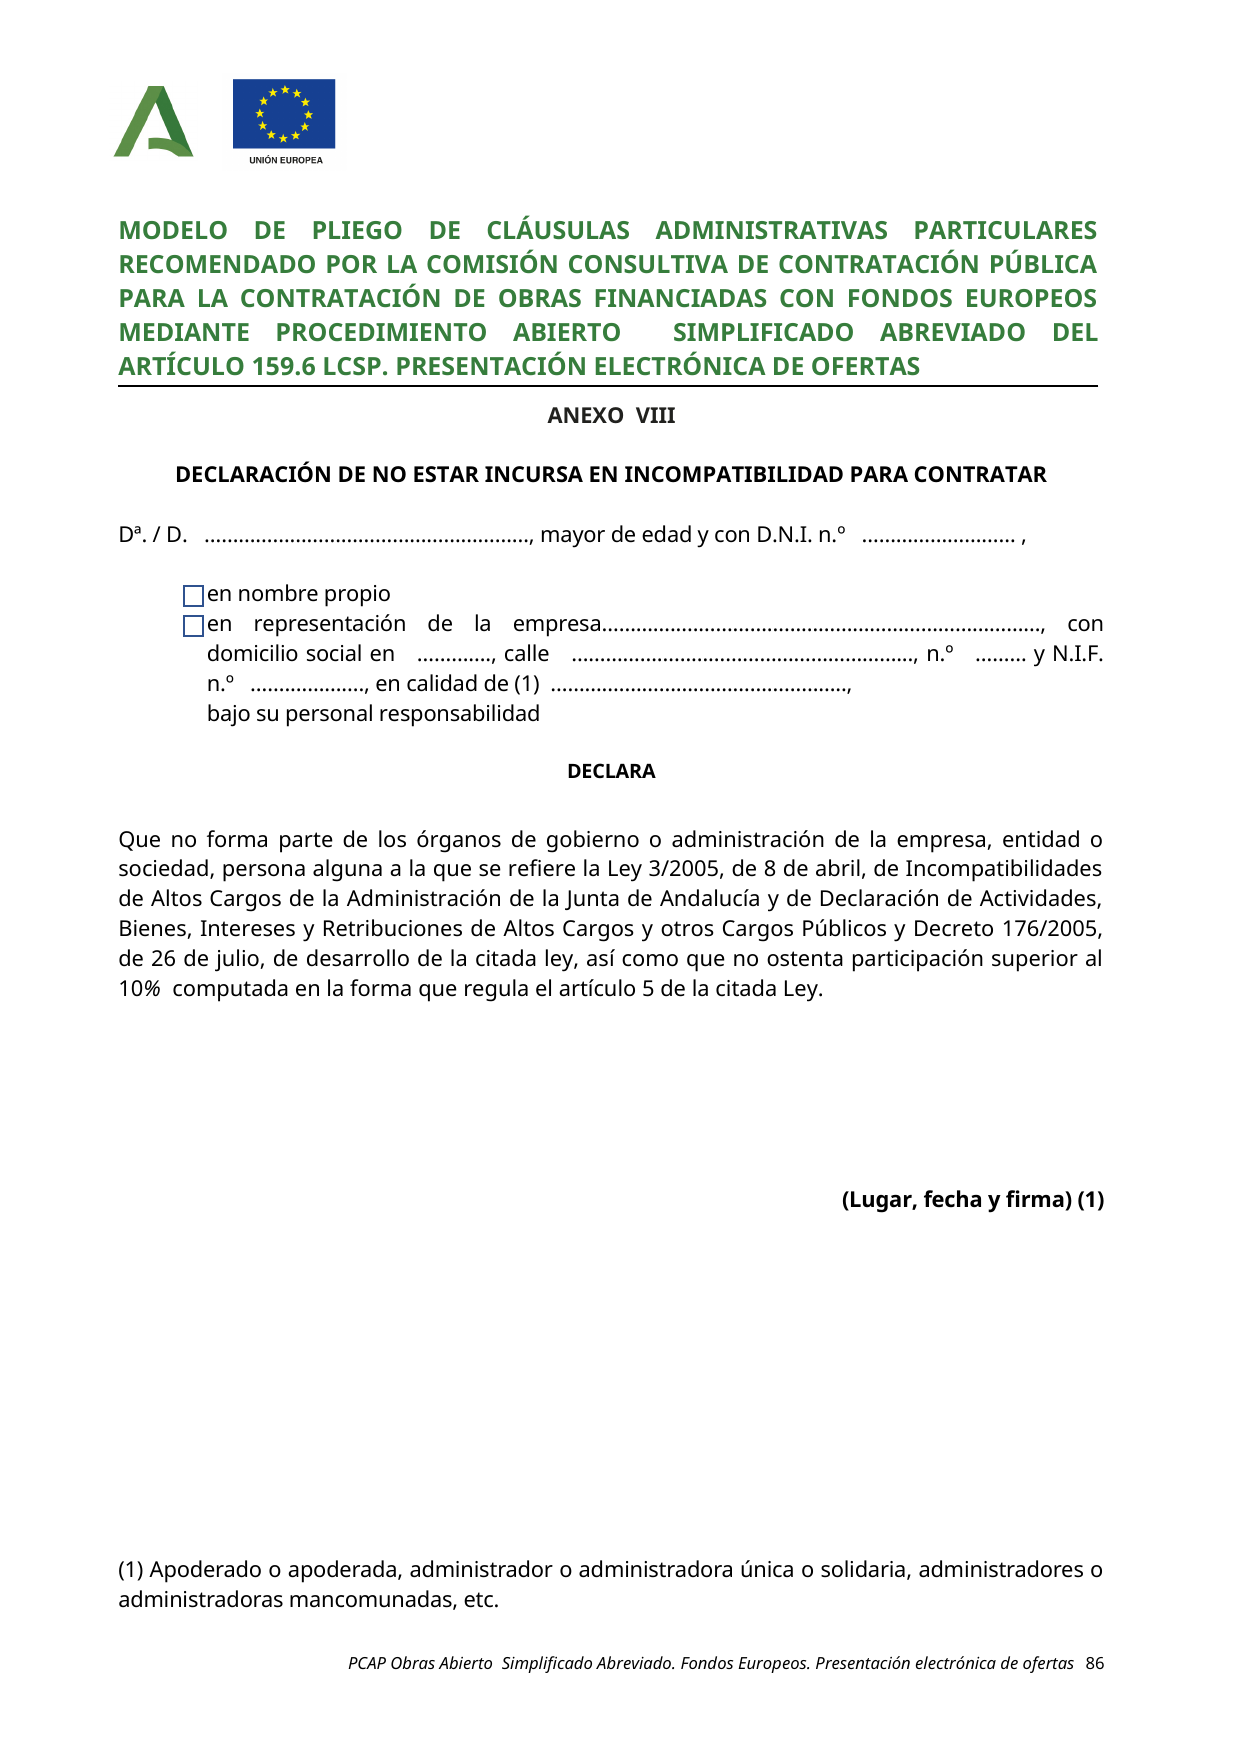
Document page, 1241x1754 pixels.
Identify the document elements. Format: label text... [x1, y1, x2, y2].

text DECLARACIÓN DE NO ESTAR INCURSA EN INCOMPATIBILIDAD PARA CONTRATAR [118, 459, 1104, 489]
picture [221, 73, 347, 171]
text (Lugar, fecha y firma) (1) [118, 1184, 1104, 1214]
picture [109, 81, 198, 161]
text Dª. / D. …………………………………………………, mayor de edad y con D.N.I. n.º ……………………… , [118, 519, 1104, 549]
text en nombre propio [207, 578, 1104, 608]
text Que no forma parte de los órganos de gobierno o administración de la empresa, entidad o sociedad, persona alguna a la que se refiere la Ley 3/2005, de 8 de abril, de Incompatibilidades de Altos Cargos de la Administración de la Junta de Andalucía y de Declaración de Actividades, Bienes, Intereses y Retribuciones de Altos Cargos y otros Cargos Públicos y Decreto 176/2005, de 26 de julio, de desarrollo de la citada ley, así como que no ostenta participación superior al 10% computada en la forma que regula el artículo 5 de la citada Ley. [118, 824, 1104, 1002]
text en representación de la empresa…………..………………………………………………………, con domicilio social en …………., calle …………………………………………………..., n.º ……… y N.I.F. n.º …….…………., en calidad de (1) ……….…………….…………………….., [207, 608, 1104, 698]
subtitle MODELO DE PLIEGO DE CLÁUSULAS ADMINISTRATIVAS PARTICULARES RECOMENDADO POR LA COMISIÓN CONSULTIVA DE CONTRATACIÓN PÚBLICA PARA LA CONTRATACIÓN DE OBRAS FINANCIADAS CON FONDOS EUROPEOS MEDIANTE PROCEDIMIENTO ABIERTO SIMPLIFICADO ABREVIADO DEL ARTÍCULO 159.6 LCSP. PRESENTACIÓN ELECTRÓNICA DE OFERTAS [118, 213, 1098, 385]
text DECLARA [118, 757, 1104, 784]
text ANEXO VIII [118, 400, 1104, 429]
text bajo su personal responsabilidad [207, 698, 1104, 727]
text (1) Apoderado o apoderada, administrador o administradora única o solidaria, administradores o administradoras mancomunadas, etc. [118, 1554, 1104, 1614]
